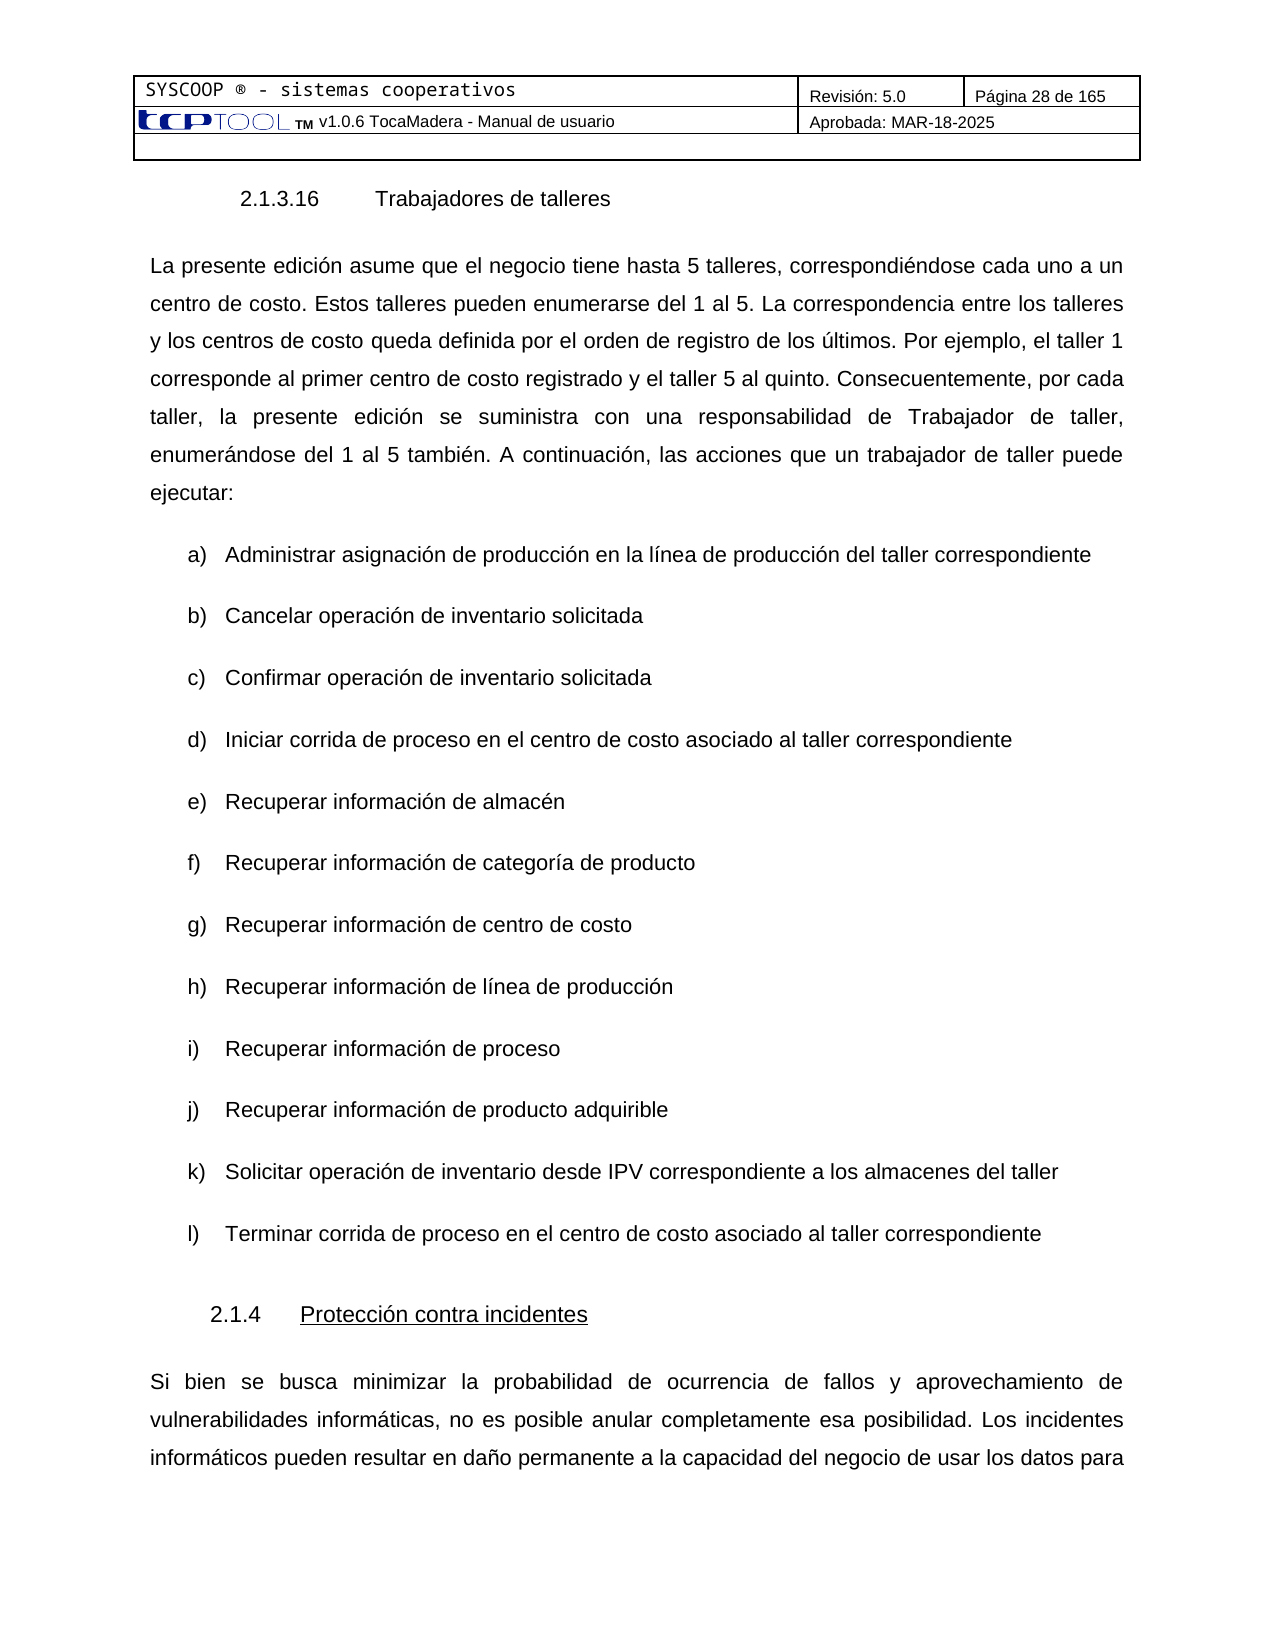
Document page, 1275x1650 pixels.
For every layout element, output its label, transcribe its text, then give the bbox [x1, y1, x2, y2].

list Recuperar información de almacén [187, 788, 1125, 814]
text La presente edición asume que el negocio tiene hasta 5 talleres, correspondiéndose cada uno a un centro de costo. Estos talleres pueden enumerarse del 1 al 5. La correspondencia entre los talleres y los centros de costo queda definida por el orden de registro de los últimos. Por ejemplo, el taller 1 corresponde al primer centro de costo registrado y el taller 5 al quinto. Consecuentemente, por cada taller, la presente edición se suministra con una responsabilidad de Trabajador de taller, enumerándose del 1 al 5 también. A continuación, las acciones que un trabajador de taller puede ejecutar: [150, 253, 1125, 505]
subtitle Trabajadores de talleres [240, 186, 1125, 211]
picture [138, 110, 290, 130]
list Terminar corrida de proceso en el centro de costo asociado al taller correspondiente [187, 1221, 1125, 1246]
list Solicitar operación de inventario desde IPV correspondiente a los almacenes del taller [187, 1159, 1125, 1184]
list Iniciar corrida de proceso en el centro de costo asociado al taller correspondiente [187, 727, 1125, 752]
list Recuperar información de línea de producción [187, 974, 1125, 999]
list Recuperar información de proceso [187, 1036, 1125, 1061]
list Recuperar información de categoría de producto [187, 850, 1125, 876]
text Si bien se busca minimizar la probabilidad de ocurrencia de fallos y aprovechamiento de vulnerabilidades informáticas, no es posible anular completamente esa posibilidad. Los incidentes informáticos pueden resultar en daño permanente a la capacidad del negocio de usar los datos para [150, 1369, 1125, 1470]
subtitle Protección contra incidentes [210, 1301, 1125, 1327]
list Administrar asignación de producción en la línea de producción del taller correspondiente [187, 541, 1125, 567]
list Recuperar información de producto adquirible [187, 1097, 1125, 1123]
list Recuperar información de centro de costo [187, 912, 1125, 937]
list Cancelar operación de inventario solicitada [187, 603, 1125, 628]
list Confirmar operación de inventario solicitada [187, 665, 1125, 690]
